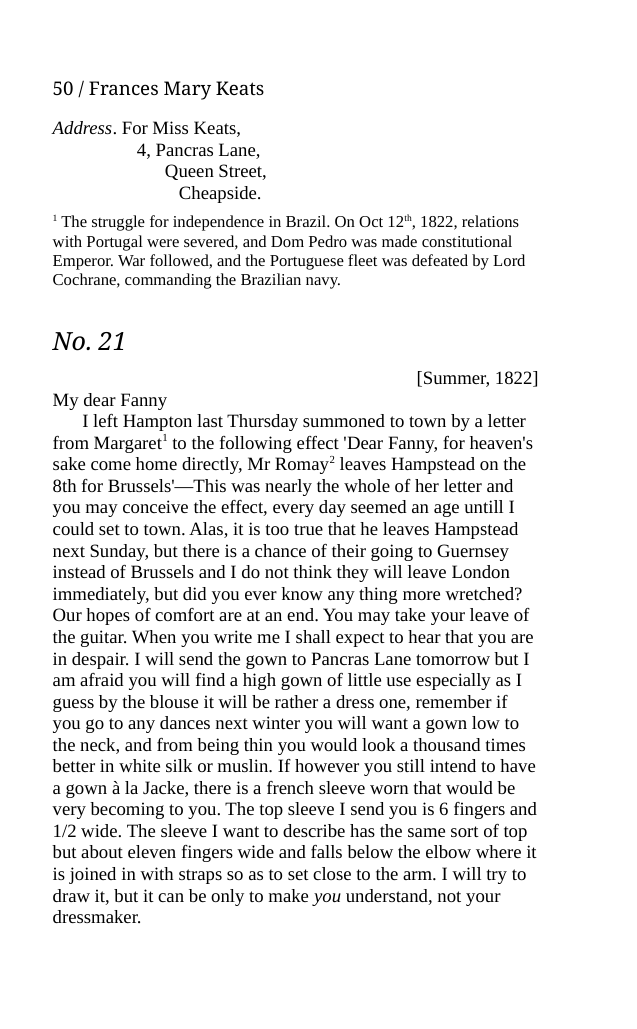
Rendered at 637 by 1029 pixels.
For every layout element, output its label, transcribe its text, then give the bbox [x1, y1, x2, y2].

text Cheapside. [52, 182, 538, 203]
text Queen Street, [52, 160, 538, 182]
text I left Hampton last Thursday summoned to town by a letter from Margaret1 to the following effect 'Dear Fanny, for heaven's sake come home directly, Mr Romay2 leaves Hampstead on the 8th for Brussels'—This was nearly the whole of her letter and you may conceive the effect, every day seemed an age untill I could set to town. Alas, it is too true that he leaves Hampstead next Sunday, but there is a chance of their going to Guernsey instead of Brussels and I do not think they will leave London immediately, but did you ever know any thing more wretched? Our hopes of comfort are at an end. You may take your leave of the guitar. When you write me I shall expect to hear that you are in despair. I will send the gown to Pancras Lane tomorrow but I am afraid you will find a high gown of little use especially as I guess by the blouse it will be rather a dress one, remember if you go to any dances next winter you will want a gown low to the neck, and from being thin you would look a thousand times better in white silk or muslin. If however you still intend to have a gown à la Jacke, there is a french sleeve worn that would be very becoming to you. The top sleeve I send you is 6 fingers and 1/2 wide. The sleeve I want to describe has the same sort of top but about eleven fingers wide and falls below the elbow where it is joined in with straps so as to set close to the arm. I will try to draw it, but it can be only to make you understand, not your dressmaker. [52, 410, 538, 928]
text [Summer, 1822] [52, 367, 538, 389]
text 1 The struggle for independence in Brazil. On Oct 12th, 1822, relations with Portugal were severed, and Dom Pedro was made constitutional Emperor. War followed, and the Portuguese fleet was defeated by Lord Cochrane, commanding the Brazilian navy. [52, 212, 538, 289]
text Address. For Miss Keats, [52, 117, 538, 139]
text My dear Fanny [52, 389, 538, 410]
text 4, Pancras Lane, [52, 139, 538, 160]
subtitle No. 21 [52, 324, 538, 358]
